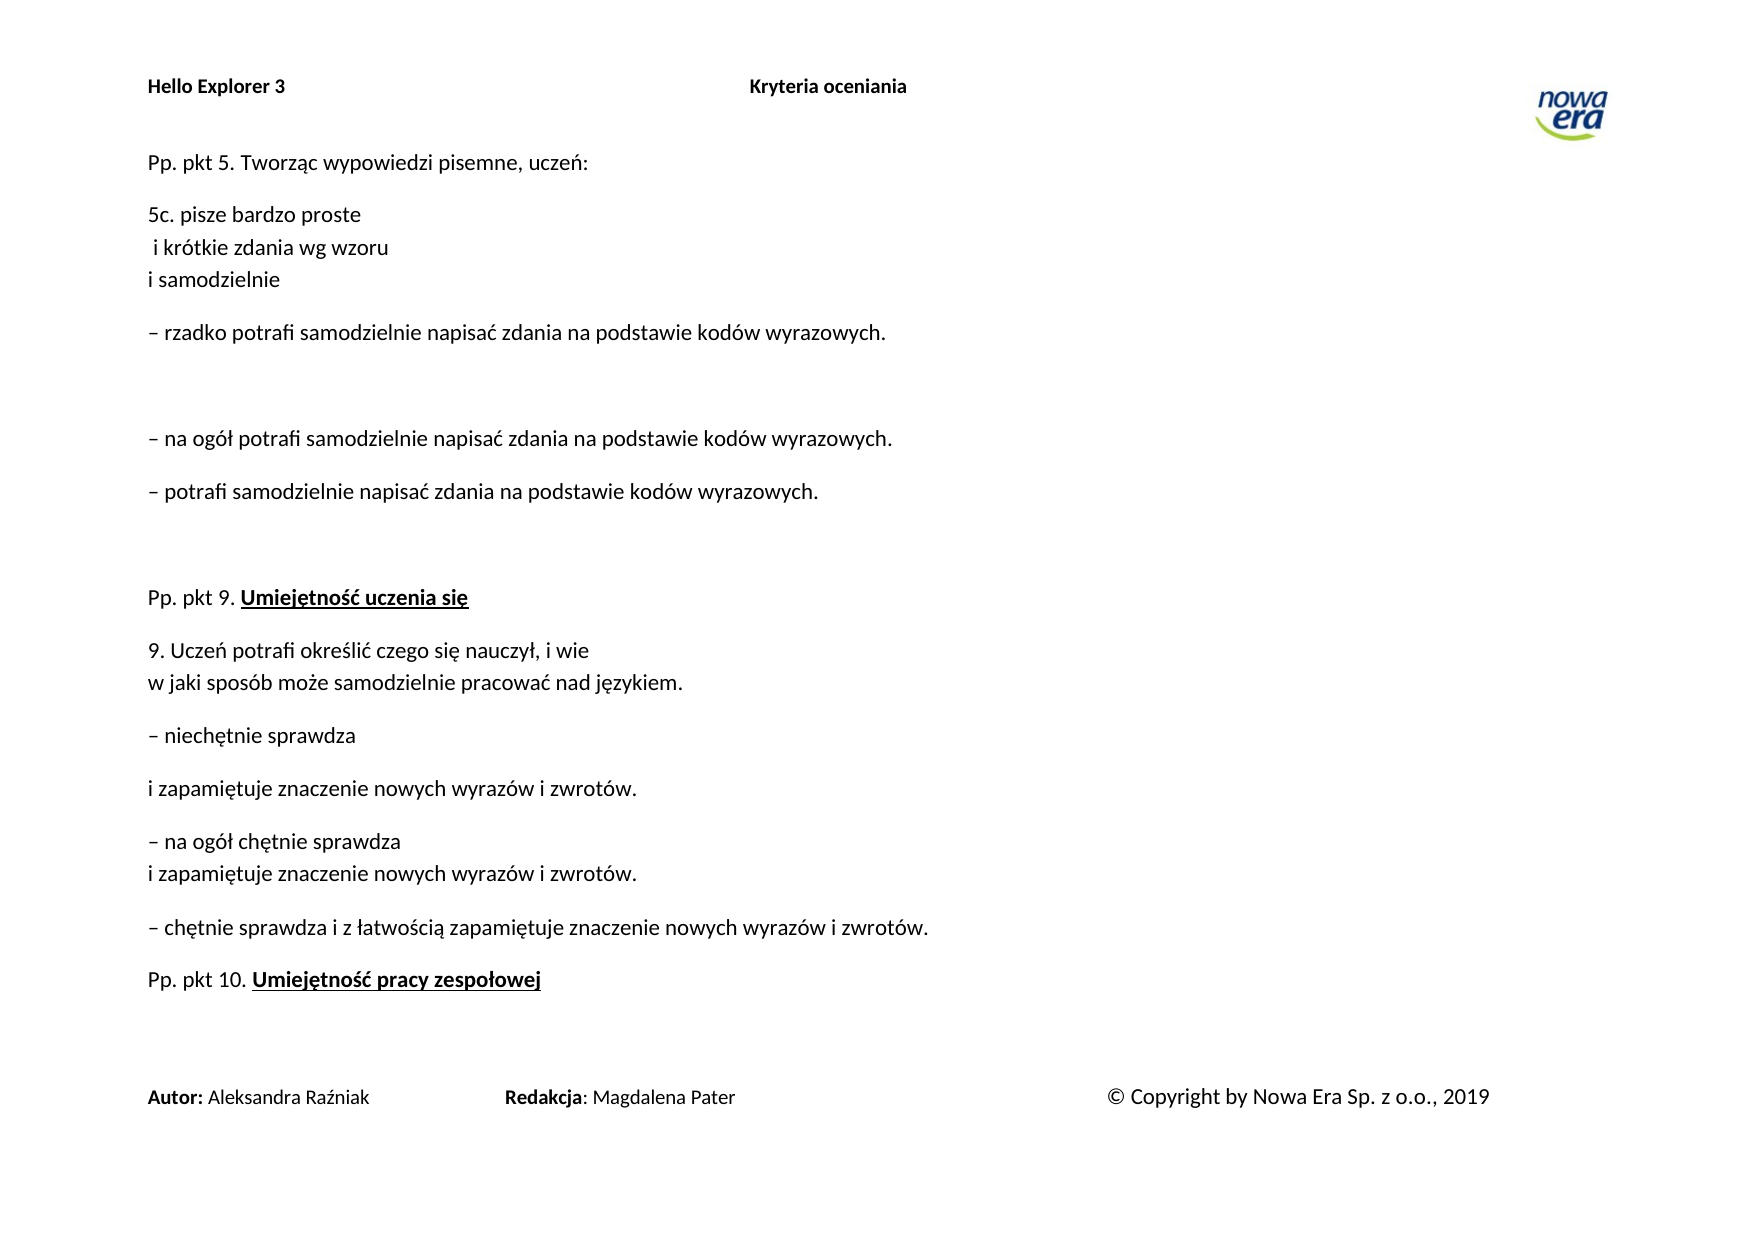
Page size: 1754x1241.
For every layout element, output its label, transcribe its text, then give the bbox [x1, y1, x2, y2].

text – rzadko potrafi samodzielnie napisać zdania na podstawie kodów wyrazowych. [148, 318, 1606, 346]
text – niechętnie sprawdza [148, 721, 1606, 749]
text i zapamiętuje znaczenie nowych wyrazów i zwrotów. [148, 774, 1606, 802]
text – potrafi samodzielnie napisać zdania na podstawie kodów wyrazowych. [148, 477, 1606, 505]
text – na ogół chętnie sprawdza i zapamiętuje znaczenie nowych wyrazów i zwrotów. [148, 827, 1606, 888]
text – na ogół potrafi samodzielnie napisać zdania na podstawie kodów wyrazowych. [148, 424, 1606, 452]
text Pp. pkt 10. Umiejętność pracy zespołowej [148, 966, 1606, 994]
text – chętnie sprawdza i z łatwością zapamiętuje znaczenie nowych wyrazów i zwrotów. [148, 913, 1606, 941]
text Pp. pkt 5. Tworząc wypowiedzi pisemne, uczeń: [148, 148, 1606, 176]
text 5c. pisze bardzo proste i krótkie zdania wg wzoru i samodzielnie [148, 201, 1606, 293]
text Pp. pkt 9. Umiejętność uczenia się [148, 583, 1606, 611]
text 9. Uczeń potrafi określić czego się nauczył, i wie w jaki sposób może samodzielnie pracować nad językiem. [148, 636, 1606, 696]
picture [1526, 83, 1621, 148]
